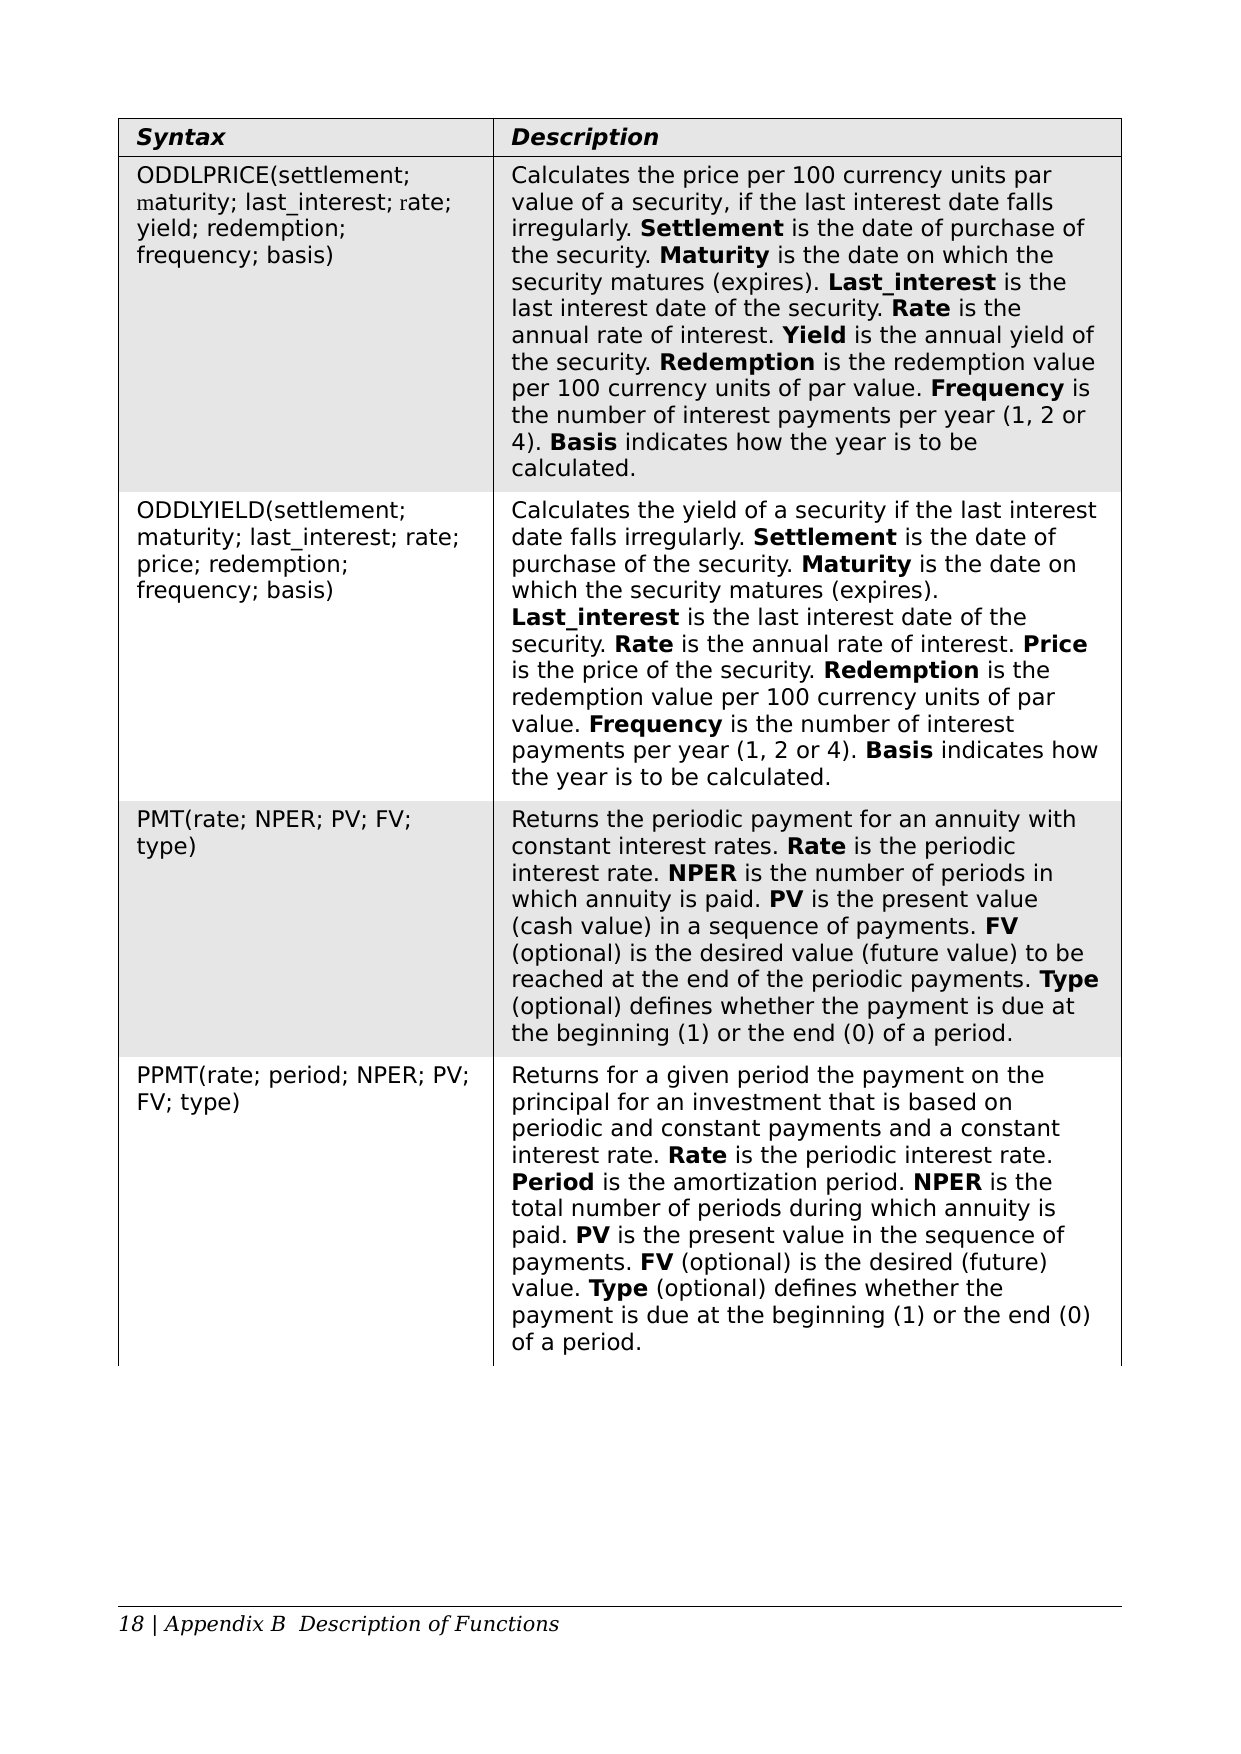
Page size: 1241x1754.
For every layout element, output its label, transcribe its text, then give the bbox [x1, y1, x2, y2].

table_header Syntax [119, 119, 493, 156]
table_cell PPMT(rate; period; NPER; PV; FV; type) [119, 1057, 493, 1366]
table_header Description [494, 119, 1121, 156]
table_cell ODDLPRICE(settlement; maturity; last_interest; rate; yield; redemption; frequency; basis) [119, 157, 493, 492]
table_cell Returns the periodic payment for an annuity with constant interest rates. Rate is the periodic interest rate. NPER is the number of periods in which annuity is paid. PV is the present value (cash value) in a sequence of payments. FV (optional) is the desired value (future value) to be reached at the end of the periodic payments. Type (optional) defines whether the payment is due at the beginning (1) or the end (0) of a period. [494, 801, 1121, 1057]
table_cell Calculates the yield of a security if the last interest date falls irregularly. Settlement is the date of purchase of the security. Maturity is the date on which the security matures (expires). Last_interest is the last interest date of the security. Rate is the annual rate of interest. Price is the price of the security. Redemption is the redemption value per 100 currency units of par value. Frequency is the number of interest payments per year (1, 2 or 4). Basis indicates how the year is to be calculated. [494, 492, 1121, 801]
table_cell Returns for a given period the payment on the principal for an investment that is based on periodic and constant payments and a constant interest rate. Rate is the periodic interest rate. Period is the amortization period. NPER is the total number of periods during which annuity is paid. PV is the present value in the sequence of payments. FV (optional) is the desired (future) value. Type (optional) defines whether the payment is due at the beginning (1) or the end (0) of a period. [494, 1057, 1121, 1366]
table_cell PMT(rate; NPER; PV; FV; type) [119, 801, 493, 1057]
table_cell Calculates the price per 100 currency units par value of a security, if the last interest date falls irregularly. Settlement is the date of purchase of the security. Maturity is the date on which the security matures (expires). Last_interest is the last interest date of the security. Rate is the annual rate of interest. Yield is the annual yield of the security. Redemption is the redemption value per 100 currency units of par value. Frequency is the number of interest payments per year (1, 2 or 4). Basis indicates how the year is to be calculated. [494, 157, 1121, 492]
table_cell ODDLYIELD(settlement; maturity; last_interest; rate; price; redemption; frequency; basis) [119, 492, 493, 801]
